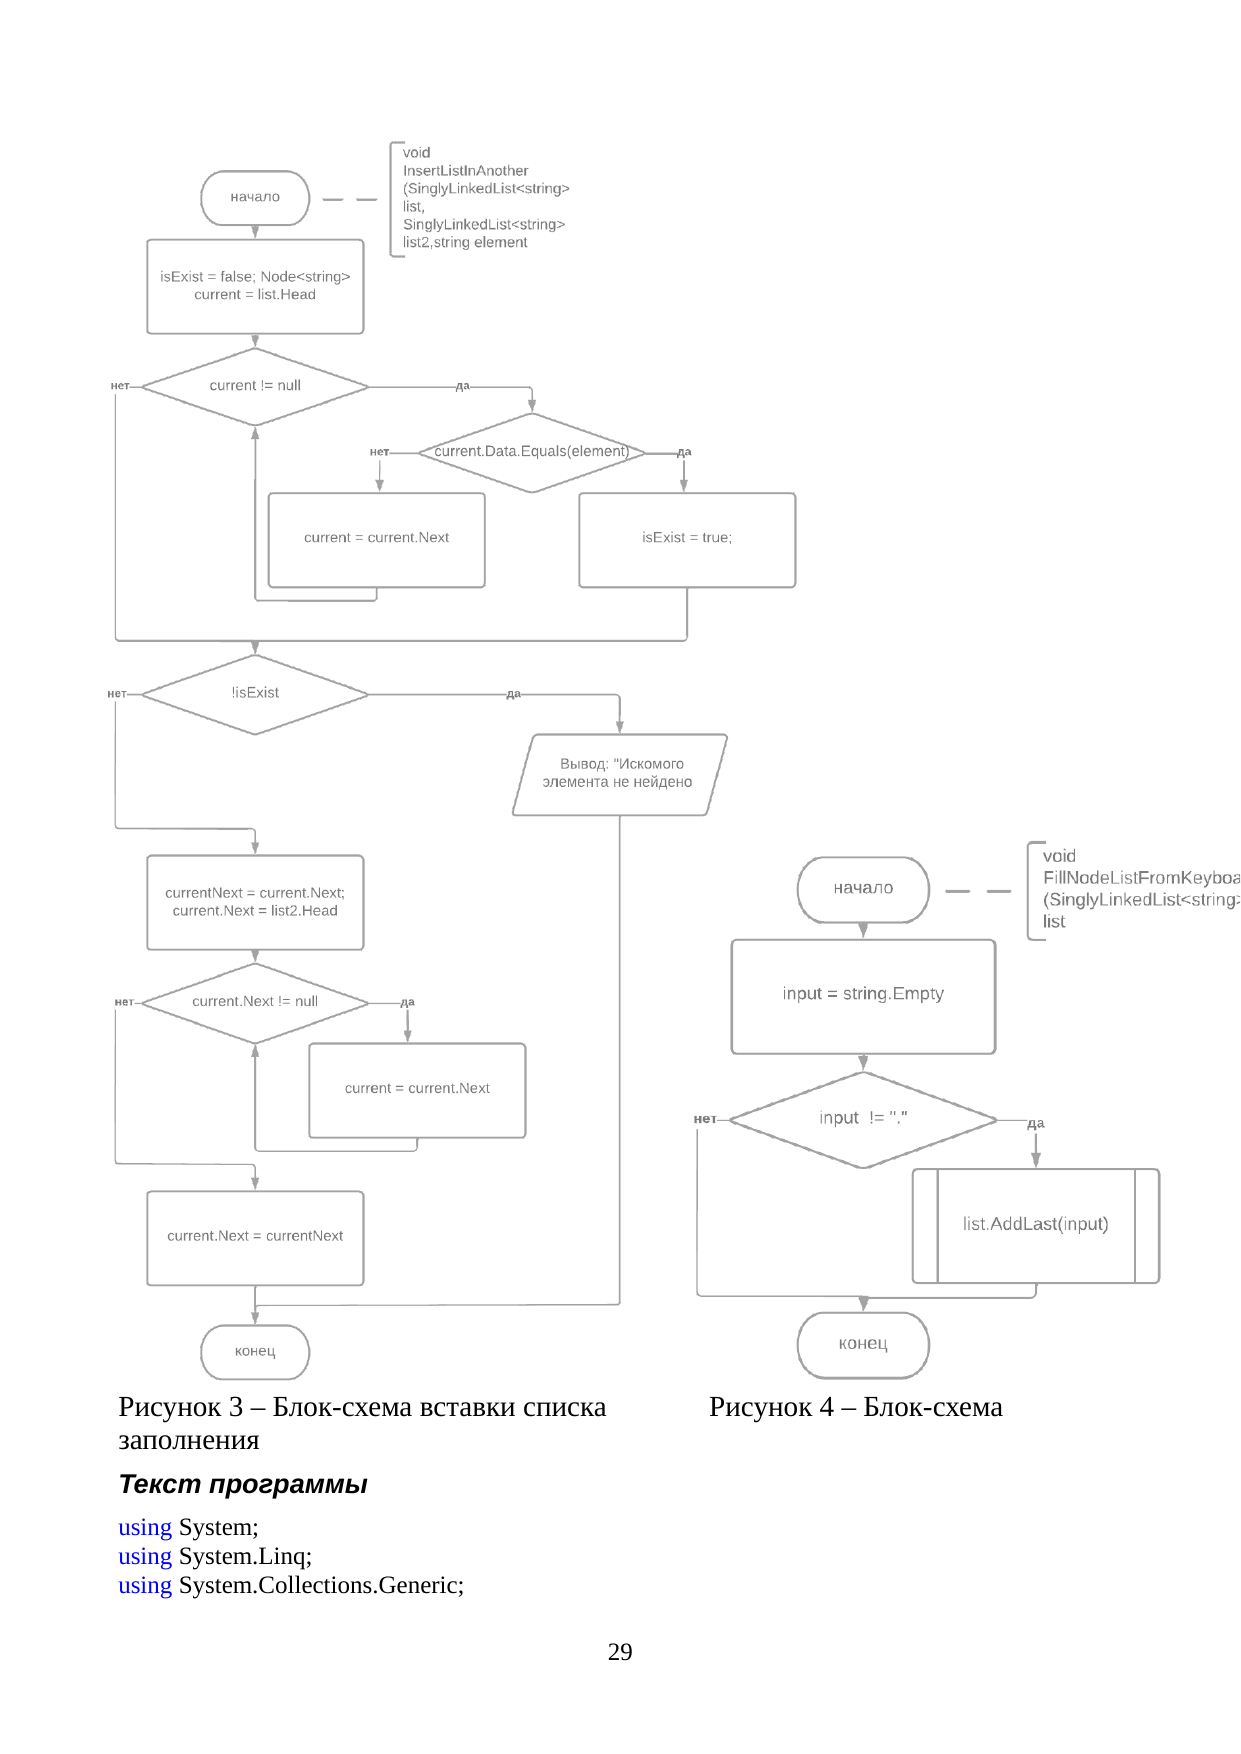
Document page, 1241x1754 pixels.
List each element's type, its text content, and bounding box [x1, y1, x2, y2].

text [118, 106, 1122, 810]
picture [80, 126, 1241, 1389]
text using System; using System.Linq; using System.Collections.Generic; [118, 1512, 1122, 1598]
subtitle Текст программы [118, 1468, 1122, 1500]
text Рисунок 3 – Блок-схема вставки списка Рисунок 4 – Блок-схема заполнения [118, 1389, 1122, 1456]
